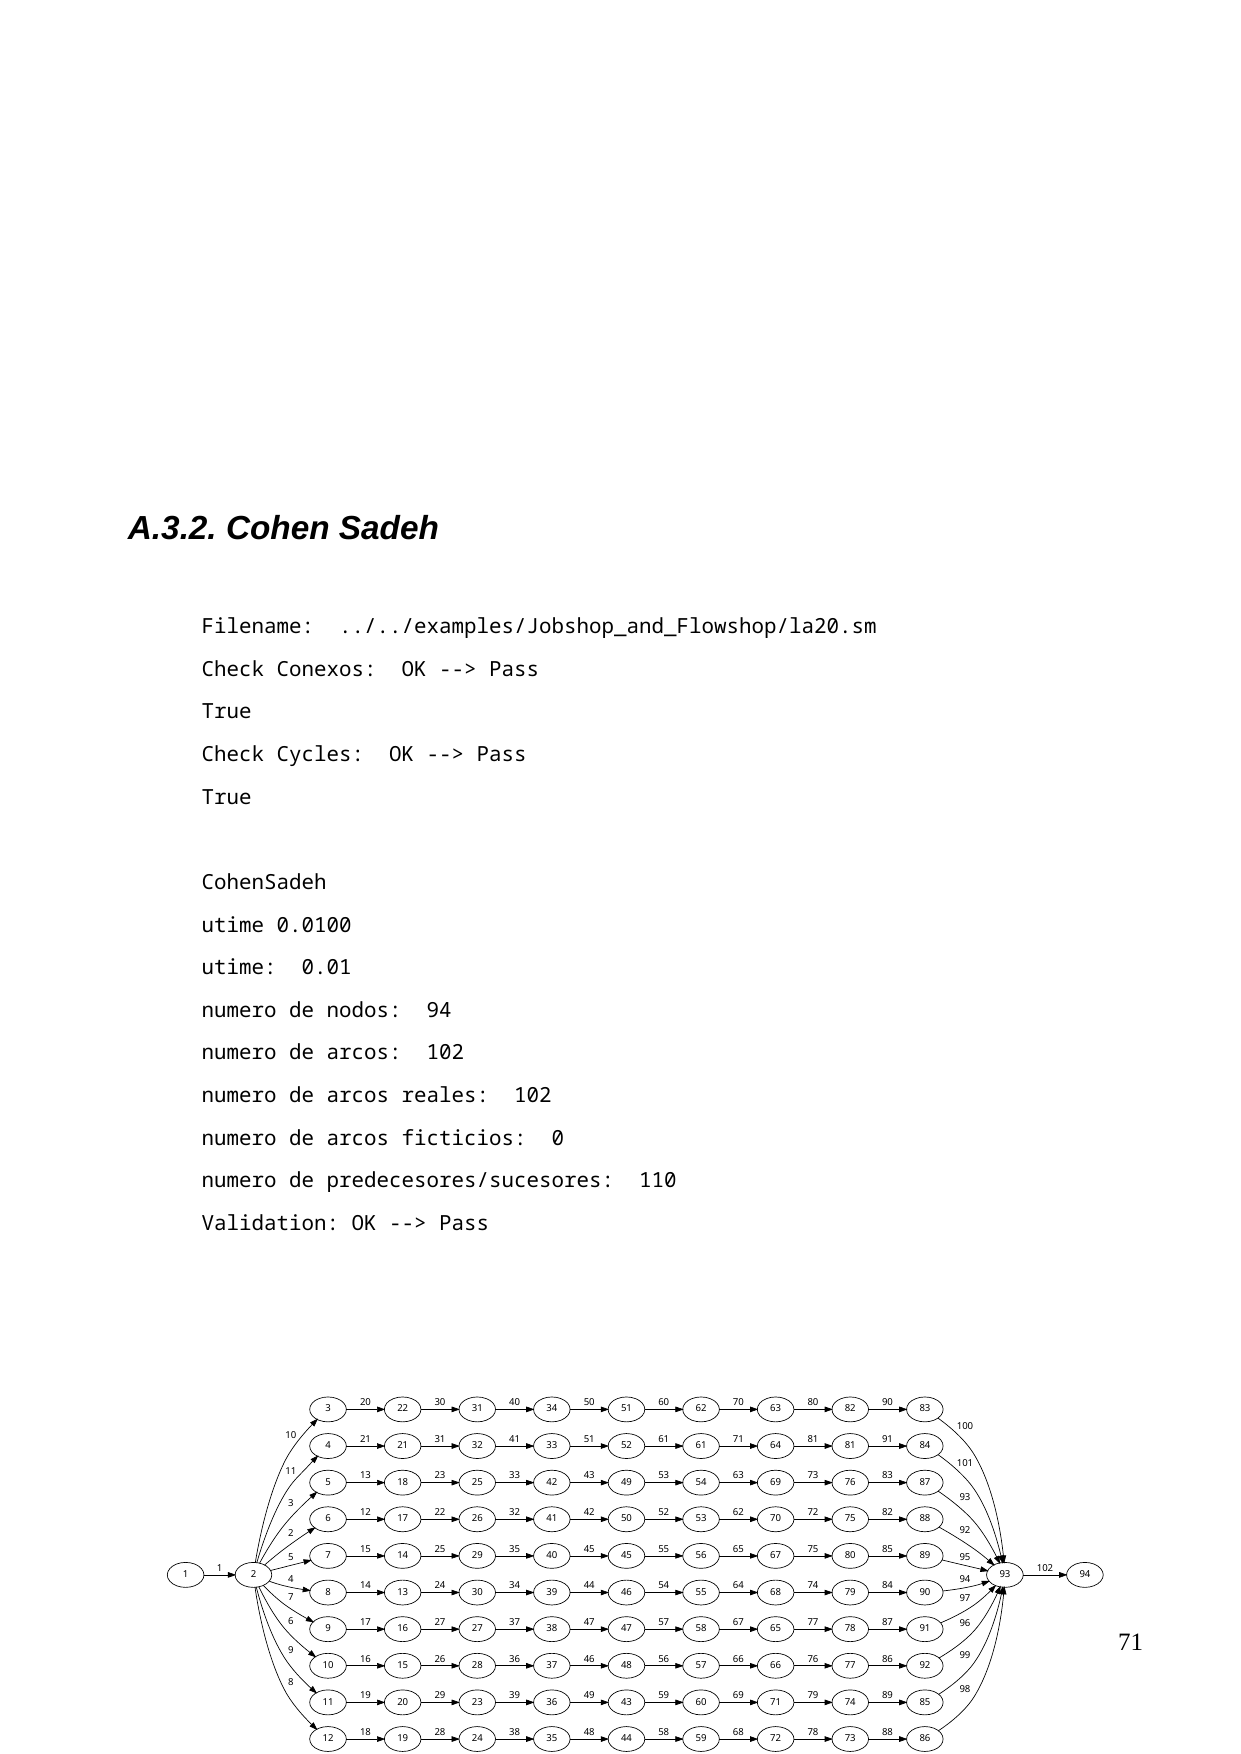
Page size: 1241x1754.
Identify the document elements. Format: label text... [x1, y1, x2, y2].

text numero de predecesores/sucesores: 110 [201, 1165, 1143, 1194]
text numero de arcos reales: 102 [201, 1080, 1143, 1108]
text numero de nodos: 94 [201, 995, 1143, 1023]
text Filename: ../../examples/Jobshop_and_Flowshop/la20.sm [201, 611, 1143, 640]
text CohenSadeh [201, 867, 1143, 896]
text True [201, 782, 1143, 810]
subtitle Cohen Sadeh [128, 508, 1143, 547]
text Check Conexos: OK --> Pass [201, 654, 1143, 682]
text True [201, 697, 1143, 725]
text numero de arcos: 102 [201, 1037, 1143, 1066]
text Check Cycles: OK --> Pass [201, 739, 1143, 768]
text utime 0.0100 [201, 910, 1143, 938]
text Validation: OK --> Pass [201, 1208, 1143, 1236]
text utime: 0.01 [201, 952, 1143, 981]
text numero de arcos ficticios: 0 [201, 1123, 1143, 1151]
